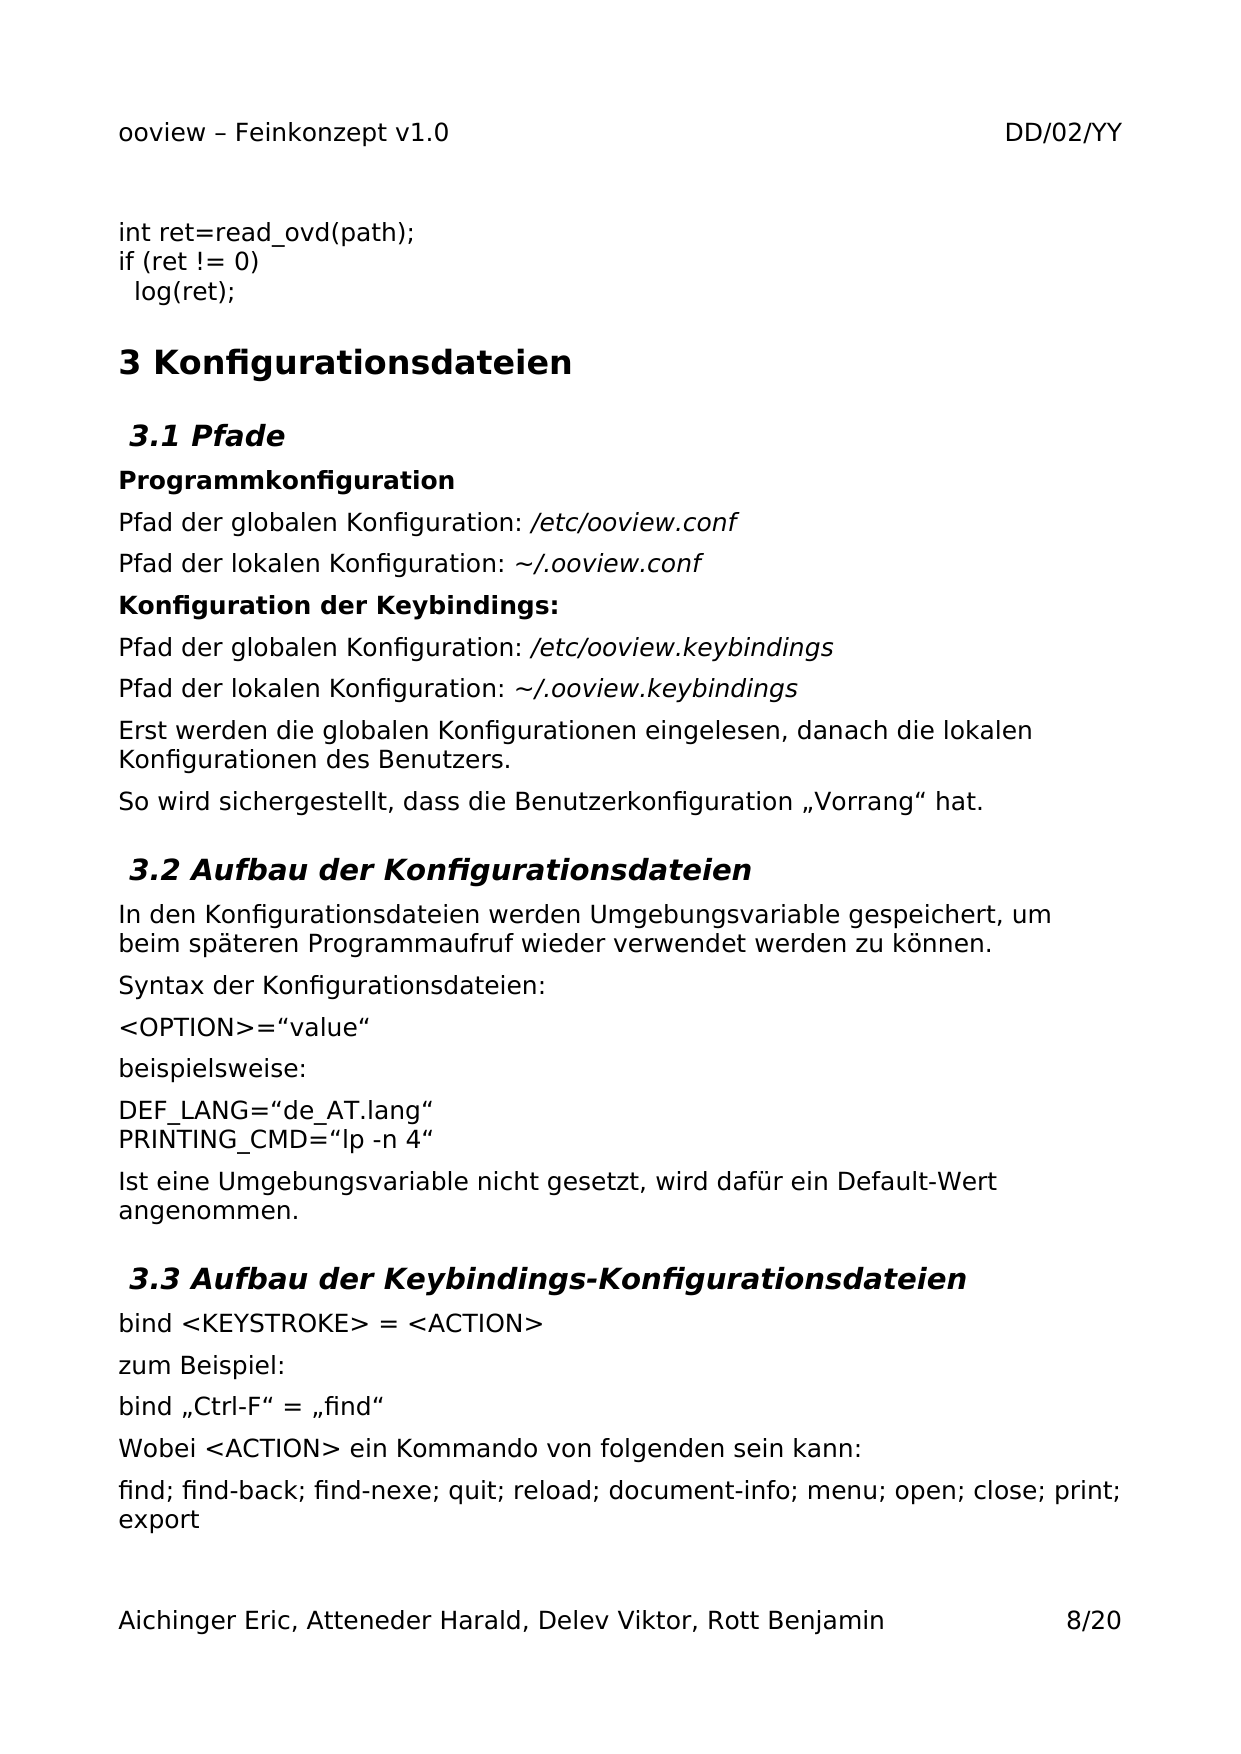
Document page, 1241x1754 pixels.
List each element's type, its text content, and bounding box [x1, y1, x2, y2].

text Programmkonfiguration [118, 466, 1122, 495]
text DEF_LANG=“de_AT.lang“ PRINTING_CMD=“lp -n 4“ [118, 1096, 1122, 1154]
text So wird sichergestellt, dass die Benutzerkonfiguration „Vorrang“ hat. [118, 787, 1122, 816]
text Pfad der lokalen Konfiguration: ~/.ooview.conf [118, 549, 1122, 579]
text Konfiguration der Keybindings: [118, 591, 1122, 620]
text In den Konfigurationsdateien werden Umgebungsvariable gespeichert, um beim späteren Programmaufruf wieder verwendet werden zu können. [118, 900, 1122, 958]
text bind <KEYSTROKE> = <ACTION> [118, 1309, 1122, 1338]
text Syntax der Konfigurationsdateien: [118, 971, 1122, 1000]
text Pfad der globalen Konfiguration: /etc/ooview.keybindings [118, 633, 1122, 662]
subtitle Konfigurationsdateien [118, 343, 1122, 382]
text Erst werden die globalen Konfigurationen eingelesen, danach die lokalen Konfigurationen des Benutzers. [118, 716, 1122, 774]
text <OPTION>=“value“ [118, 1013, 1122, 1042]
subtitle Pfade [118, 420, 1122, 454]
text int ret=read_ovd(path); if (ret != 0) log(ret); [118, 218, 1122, 306]
text zum Beispiel: [118, 1351, 1122, 1380]
text Pfad der lokalen Konfiguration: ~/.ooview.keybindings [118, 674, 1122, 704]
text bind „Ctrl-F“ = „find“ [118, 1392, 1122, 1422]
text Wobei <ACTION> ein Kommando von folgenden sein kann: [118, 1434, 1122, 1463]
text beispielsweise: [118, 1054, 1122, 1083]
text find; find-back; find-nexe; quit; reload; document-info; menu; open; close; print; export [118, 1476, 1122, 1534]
text Ist eine Umgebungsvariable nicht gesetzt, wird dafür ein Default-Wert angenommen. [118, 1167, 1122, 1225]
subtitle Aufbau der Konfigurationsdateien [118, 854, 1122, 888]
subtitle Aufbau der Keybindings-Konfigurationsdateien [118, 1263, 1122, 1297]
text Pfad der globalen Konfiguration: /etc/ooview.conf [118, 508, 1122, 537]
